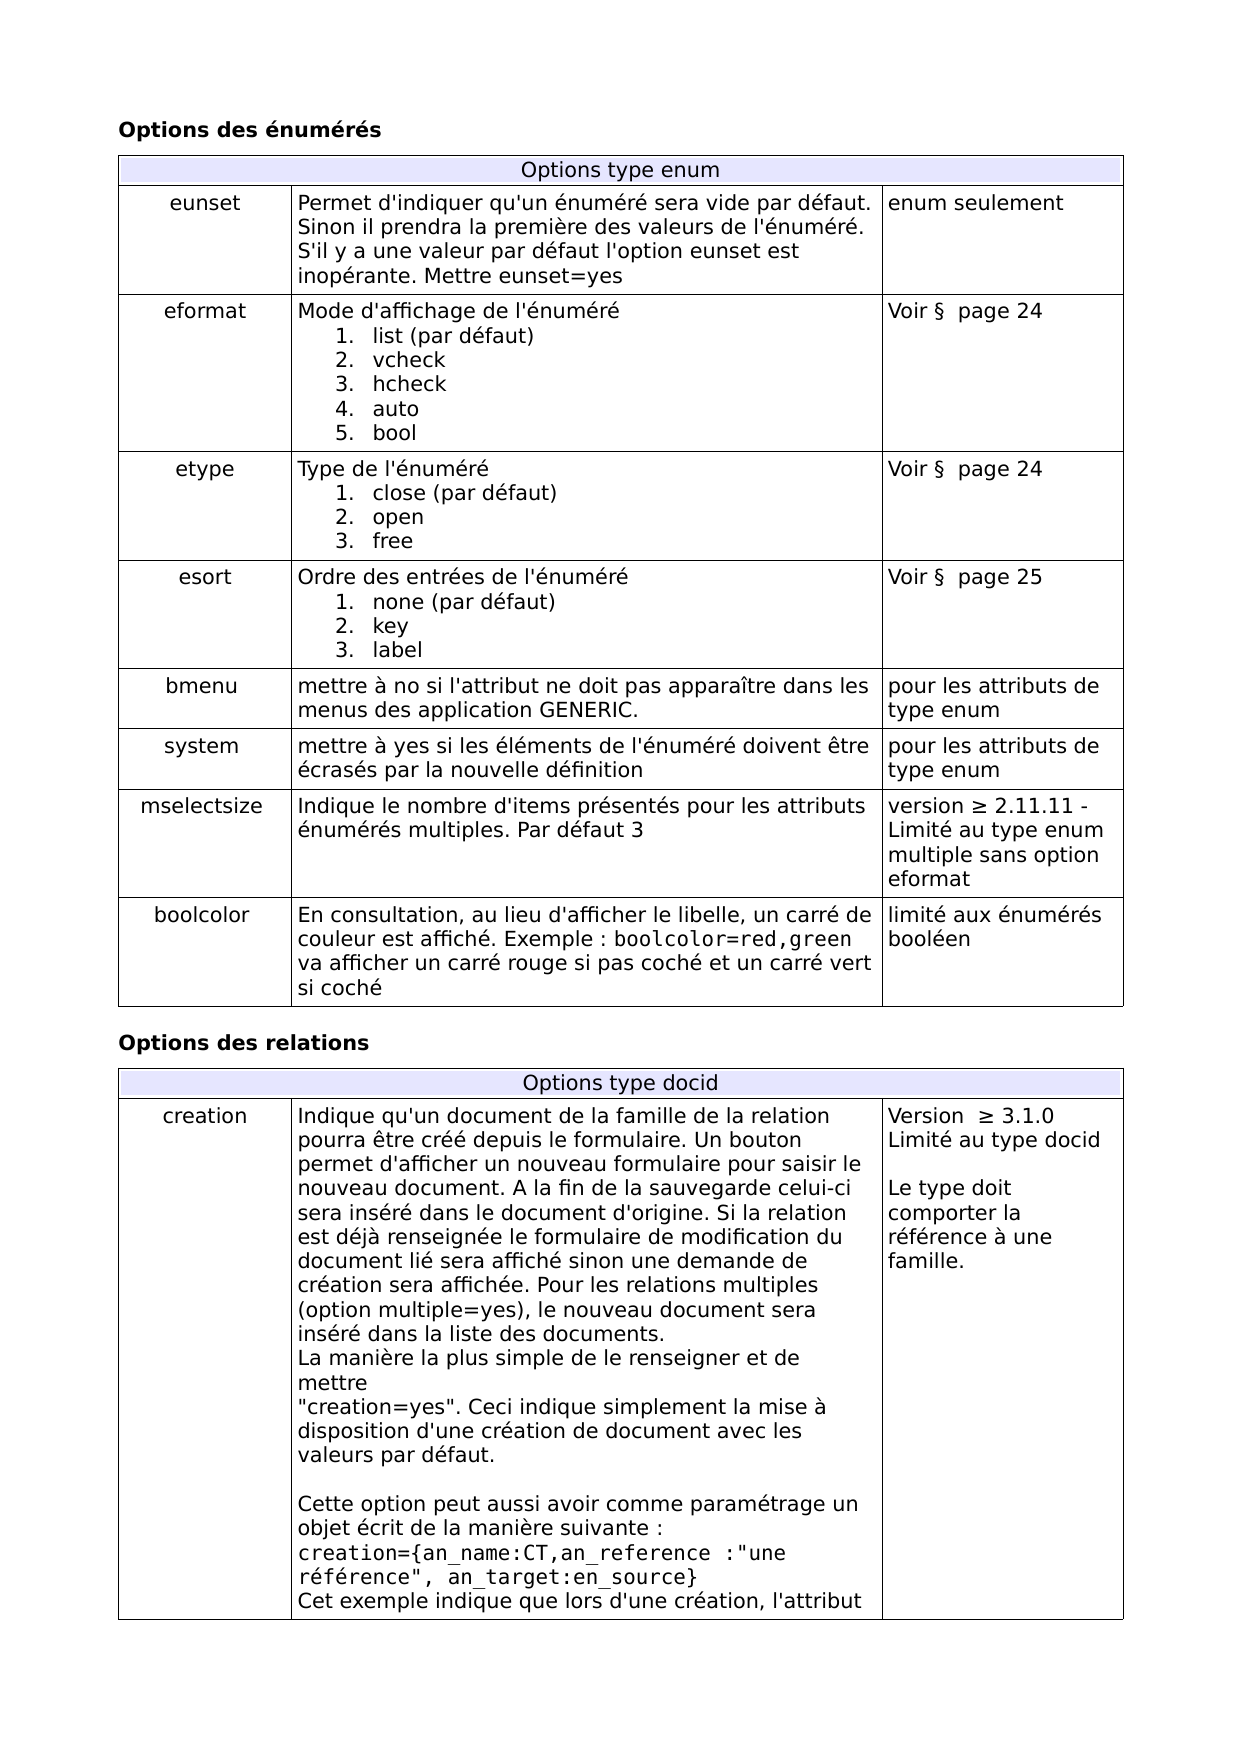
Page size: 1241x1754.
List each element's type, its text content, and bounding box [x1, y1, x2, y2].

table_header Options type enum [119, 156, 1123, 185]
subtitle Options des énumérés [118, 118, 1122, 142]
table_cell Version ≥ 3.1.0 Limité au type docid Le type doit comporter la référence à une famille. [883, 1099, 1123, 1619]
table_cell etype [119, 452, 291, 559]
table_cell Permet d'indiquer qu'un énuméré sera vide par défaut. Sinon il prendra la première des valeurs de l'énuméré. S'il y a une valeur par défaut l'option eunset est inopérante. Mettre eunset=yes [292, 186, 882, 294]
table_cell bmenu [119, 669, 291, 728]
subtitle Options des relations [118, 1031, 1122, 1055]
table_cell boolcolor [119, 898, 291, 1006]
table_cell version ≥ 2.11.11 - Limité au type enum multiple sans option eformat [883, 790, 1123, 897]
table_cell mettre à no si l'attribut ne doit pas apparaître dans les menus des application GENERIC. [292, 669, 882, 728]
table_cell Type de l'énuméré close (par défaut) open free [292, 452, 882, 559]
table_cell Indique qu'un document de la famille de la relation pourra être créé depuis le formulaire. Un bouton permet d'afficher un nouveau formulaire pour saisir le nouveau document. A la fin de la sauvegarde celui-ci sera inséré dans le document d'origine. Si la relation est déjà renseignée le formulaire de modification du document lié sera affiché sinon une demande de création sera affichée. Pour les relations multiples (option multiple=yes), le nouveau document sera inséré dans la liste des documents. La manière la plus simple de le renseigner et de mettre "creation=yes". Ceci indique simplement la mise à disposition d'une création de document avec les valeurs par défaut. Cette option peut aussi avoir comme paramétrage un objet écrit de la manière suivante : creation={an_name:CT,an_reference :"une référence", an_target:en_source} Cet exemple indique que lors d'une création, l'attribut [292, 1099, 882, 1619]
table_cell mettre à yes si les éléments de l'énuméré doivent être écrasés par la nouvelle définition [292, 729, 882, 788]
table_cell esort [119, 561, 291, 668]
table_cell pour les attributs de type enum [883, 729, 1123, 788]
table_cell pour les attributs de type enum [883, 669, 1123, 728]
table_cell creation [119, 1099, 291, 1619]
table_cell eformat [119, 295, 291, 451]
table_cell enum seulement [883, 186, 1123, 294]
table_cell limité aux énumérés booléen [883, 898, 1123, 1006]
table_cell Voir § page 24 [883, 295, 1123, 451]
table_cell mselectsize [119, 790, 291, 897]
table_cell Ordre des entrées de l'énuméré none (par défaut) key label [292, 561, 882, 668]
table_cell Voir § page 24 [883, 452, 1123, 559]
table_cell Voir § page 25 [883, 561, 1123, 668]
table_cell system [119, 729, 291, 788]
table_cell Indique le nombre d'items présentés pour les attributs énumérés multiples. Par défaut 3 [292, 790, 882, 897]
table_cell eunset [119, 186, 291, 294]
table_cell En consultation, au lieu d'afficher le libelle, un carré de couleur est affiché. Exemple : boolcolor=red,green va afficher un carré rouge si pas coché et un carré vert si coché [292, 898, 882, 1006]
table_header Options type docid [119, 1069, 1123, 1098]
table_cell Mode d'affichage de l'énuméré list (par défaut) vcheck hcheck auto bool [292, 295, 882, 451]
